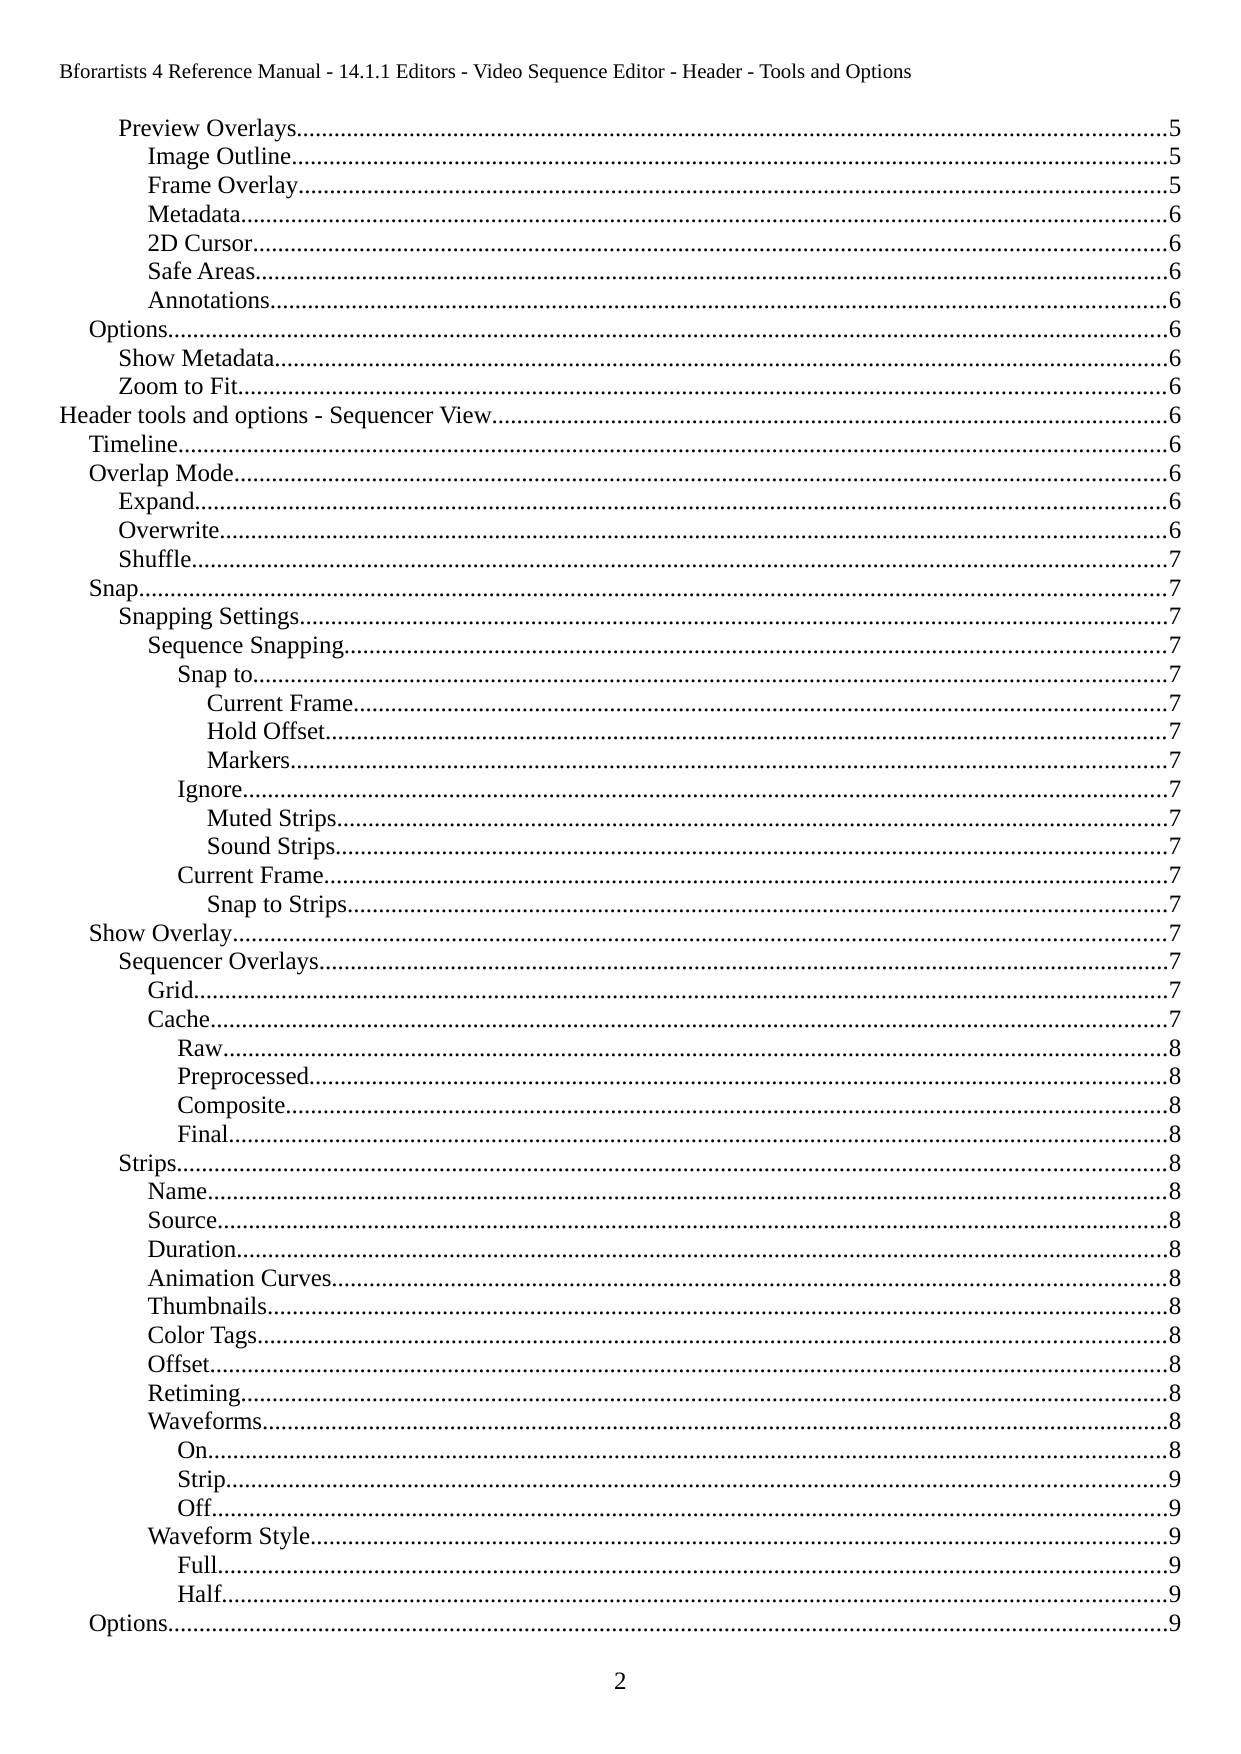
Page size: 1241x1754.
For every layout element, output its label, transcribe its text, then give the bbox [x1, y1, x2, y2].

text Frame Overlay 5 [147, 170, 1181, 199]
text Options 9 [88, 1608, 1181, 1636]
text On 8 [177, 1435, 1181, 1464]
text Cache 7 [147, 1004, 1181, 1033]
text Image Outline 5 [147, 141, 1181, 170]
text Hold Offset 7 [207, 716, 1181, 745]
text Raw 8 [177, 1033, 1181, 1061]
text Animation Curves 8 [147, 1263, 1181, 1291]
text Name 8 [147, 1176, 1181, 1205]
text Overwrite 6 [118, 515, 1181, 544]
text Sequencer Overlays 7 [118, 946, 1181, 975]
text Overlap Mode 6 [88, 458, 1181, 486]
text Off 9 [177, 1493, 1181, 1521]
text Source 8 [147, 1205, 1181, 1234]
text Final 8 [177, 1119, 1181, 1148]
text Color Tags 8 [147, 1320, 1181, 1349]
text Markers 7 [207, 745, 1181, 774]
text Strips 8 [118, 1148, 1181, 1176]
text Show Metadata 6 [118, 343, 1181, 371]
text Sound Strips 7 [207, 831, 1181, 860]
text Offset 8 [147, 1349, 1181, 1378]
text Timeline 6 [88, 429, 1181, 458]
text Preview Overlays 5 [118, 113, 1181, 141]
text Strip 9 [177, 1464, 1181, 1493]
text Preprocessed 8 [177, 1061, 1181, 1090]
text Thumbnails 8 [147, 1291, 1181, 1320]
text Snap to Strips 7 [207, 889, 1181, 918]
text Ignore 7 [177, 774, 1181, 803]
text Composite 8 [177, 1090, 1181, 1119]
text Current Frame 7 [177, 860, 1181, 889]
text Expand 6 [118, 486, 1181, 515]
text Waveform Style 9 [147, 1521, 1181, 1550]
text Show Overlay 7 [88, 918, 1181, 946]
text Snapping Settings 7 [118, 601, 1181, 630]
text Muted Strips 7 [207, 803, 1181, 831]
text Annotations 6 [147, 285, 1181, 314]
text Current Frame 7 [207, 688, 1181, 716]
text Sequence Snapping 7 [147, 630, 1181, 659]
text Snap to 7 [177, 659, 1181, 688]
text Header tools and options - Sequencer View 6 [59, 400, 1181, 429]
text Snap 7 [88, 573, 1181, 601]
text Waveforms 8 [147, 1406, 1181, 1435]
text Duration 8 [147, 1234, 1181, 1263]
text Options 6 [88, 314, 1181, 343]
text Zoom to Fit 6 [118, 371, 1181, 400]
text 2D Cursor 6 [147, 228, 1181, 256]
text Full 9 [177, 1550, 1181, 1579]
text Safe Areas 6 [147, 256, 1181, 285]
text Grid 7 [147, 975, 1181, 1004]
text Shuffle 7 [118, 544, 1181, 573]
text Metadata 6 [147, 199, 1181, 228]
text Retiming 8 [147, 1378, 1181, 1406]
text Half 9 [177, 1579, 1181, 1608]
